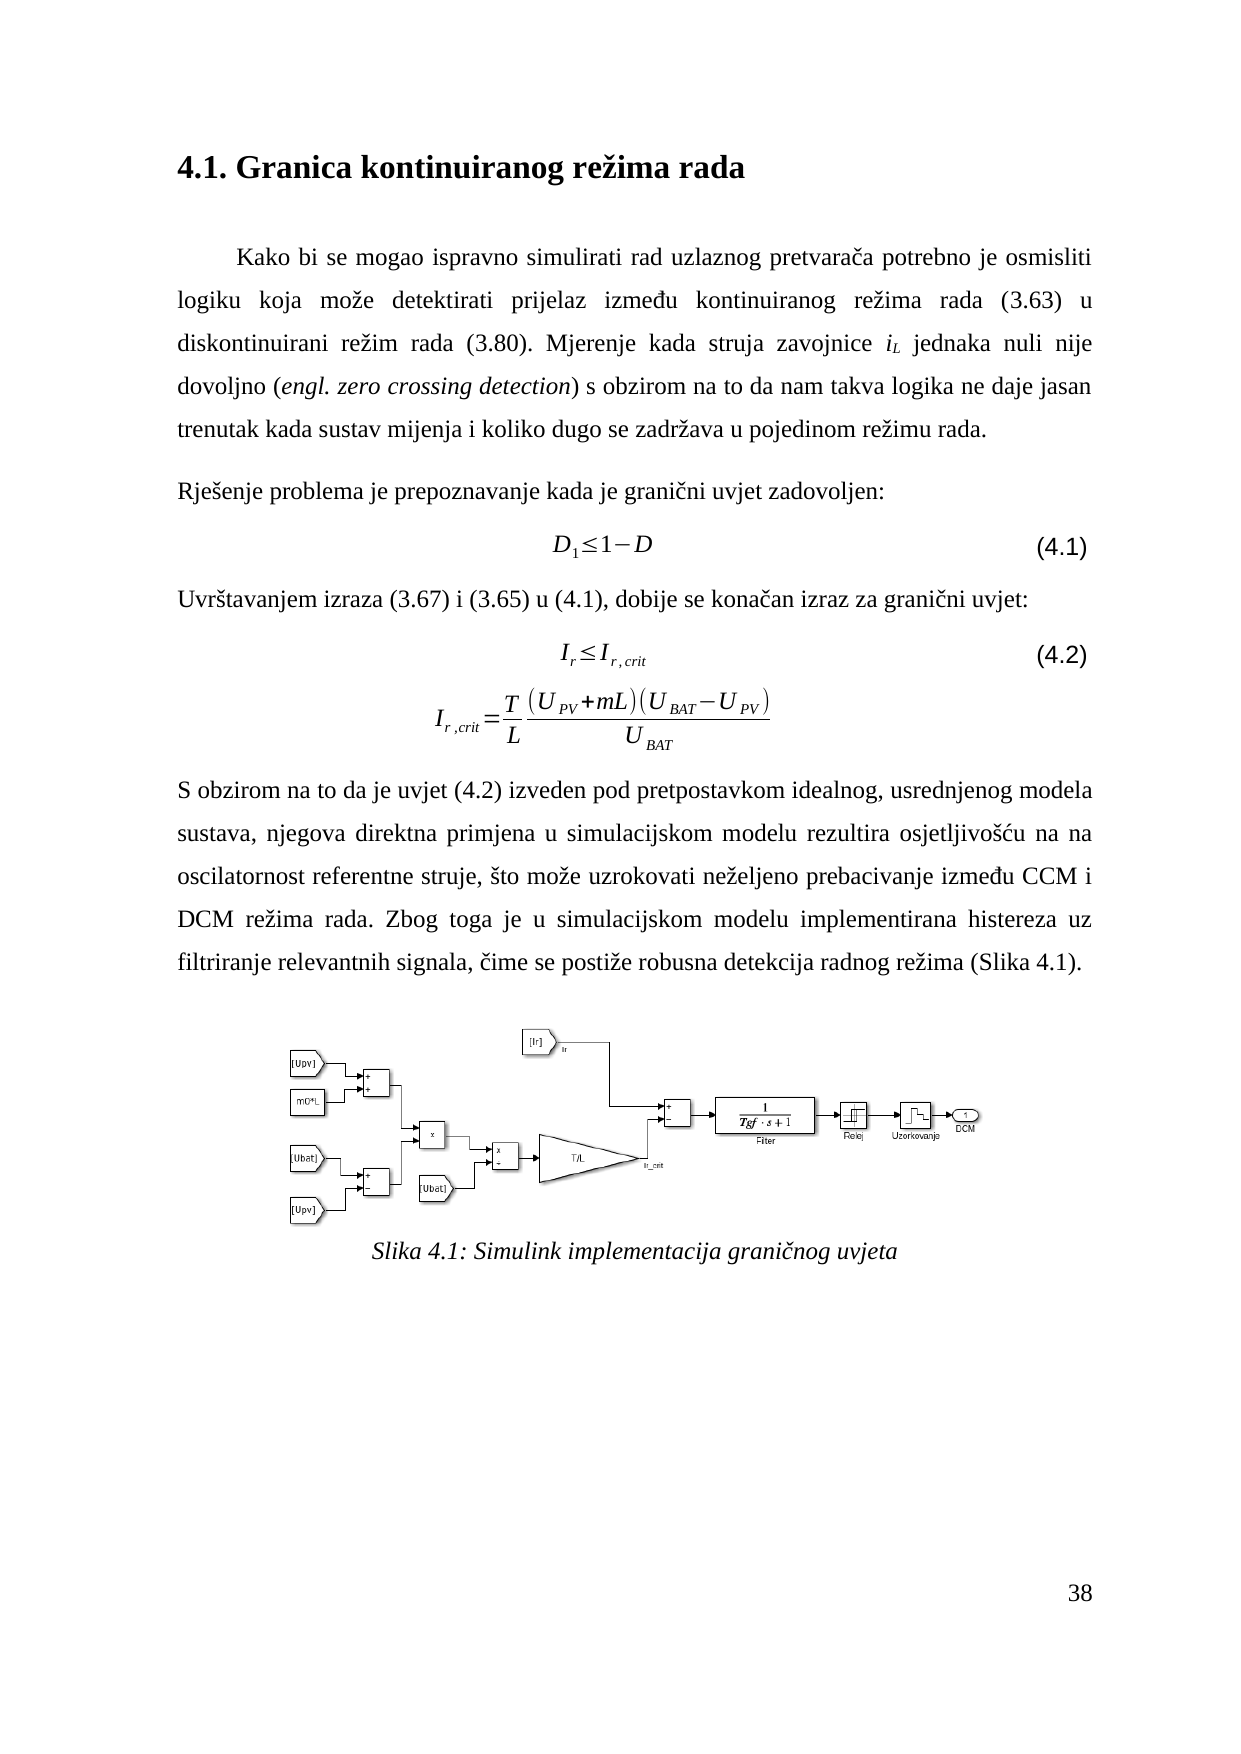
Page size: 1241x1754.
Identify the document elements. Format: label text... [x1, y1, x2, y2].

text Slika 4.1: Simulink implementacija graničnog uvjeta [285, 1237, 984, 1265]
text S obzirom na to da je uvjet (4.2) izveden pod pretpostavkom idealnog, usrednjenog modela sustava, njegova direktna primjena u simulacijskom modelu rezultira osjetljivošću na na oscilatornost referentne struje, što može uzrokovati neželjeno prebacivanje između CCM i DCM režima rada. Zbog toga je u simulacijskom modelu implementirana histereza uz filtriranje relevantnih signala, čime se postiže robusna detekcija radnog režima (Slika 4.1). [177, 775, 1093, 976]
table_cell [177, 680, 1028, 763]
picture [285, 1021, 985, 1237]
text Rješenje problema je prepoznavanje kada je granični uvjet zadovoljen: [177, 476, 1093, 504]
table_header (4.1) [1028, 525, 1093, 572]
text Kako bi se mogao ispravno simulirati rad uzlaznog pretvarača potrebno je osmisliti logiku koja može detektirati prijelaz između kontinuiranog režima rada (3.63) u diskontinuirani režim rada (3.80). Mjerenje kada struja zavojnice iL jednaka nuli nije dovoljno (engl. zero crossing detection) s obzirom na to da nam takva logika ne daje jasan trenutak kada sustav mijenja i koliko dugo se zadržava u pojedinom režimu rada. [177, 242, 1093, 443]
table_cell [1028, 680, 1093, 763]
table_header [177, 633, 1028, 680]
table_header (4.2) [1028, 633, 1093, 680]
text Uvrštavanjem izraza (3.67) i (3.65) u (4.1), dobije se konačan izraz za granični uvjet: [177, 584, 1093, 613]
subtitle Granica kontinuiranog režima rada [177, 147, 1093, 185]
table_header [177, 525, 1028, 572]
